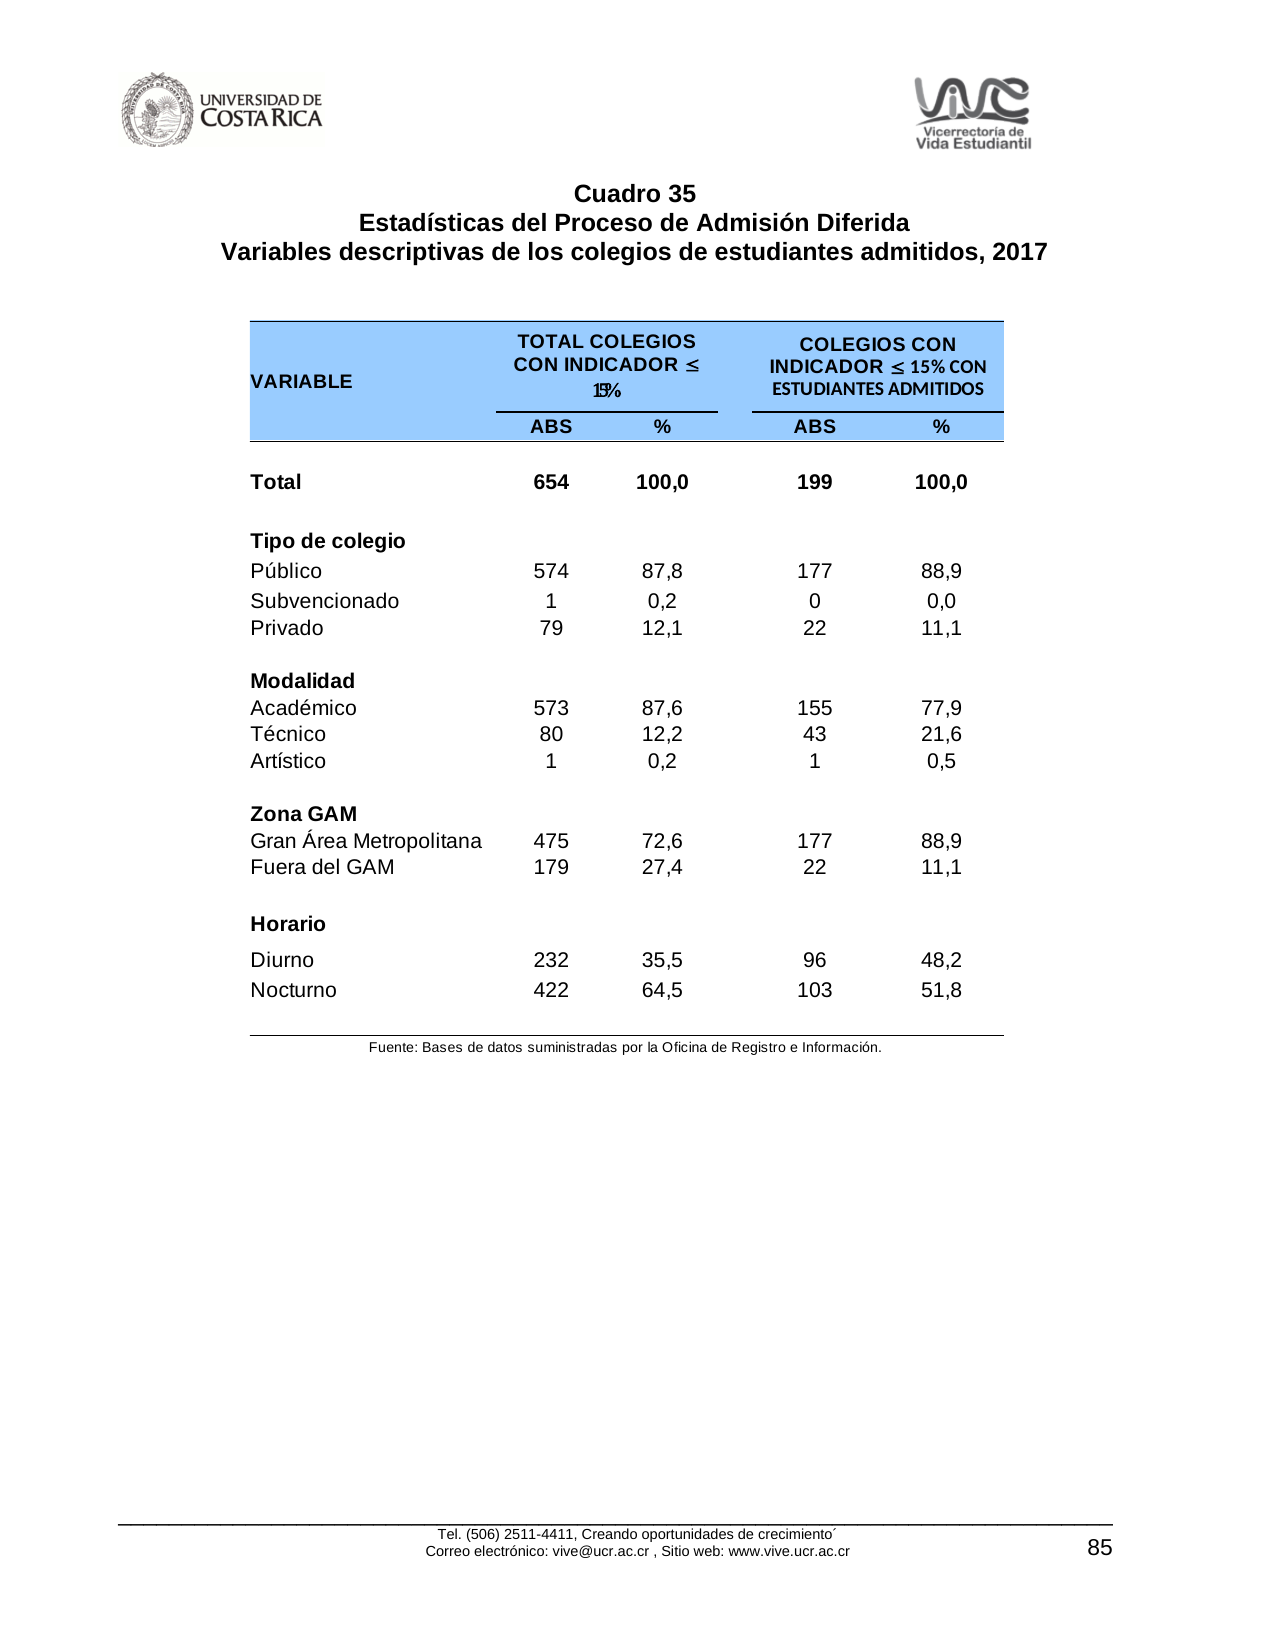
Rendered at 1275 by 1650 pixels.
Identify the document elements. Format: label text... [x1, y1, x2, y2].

text Variables descriptivas de los colegios de estudiantes admitidos, 2017 [112, 237, 1157, 266]
text Cuadro 35 Estadísticas del Proceso de Admisión Diferida [112, 179, 1157, 237]
